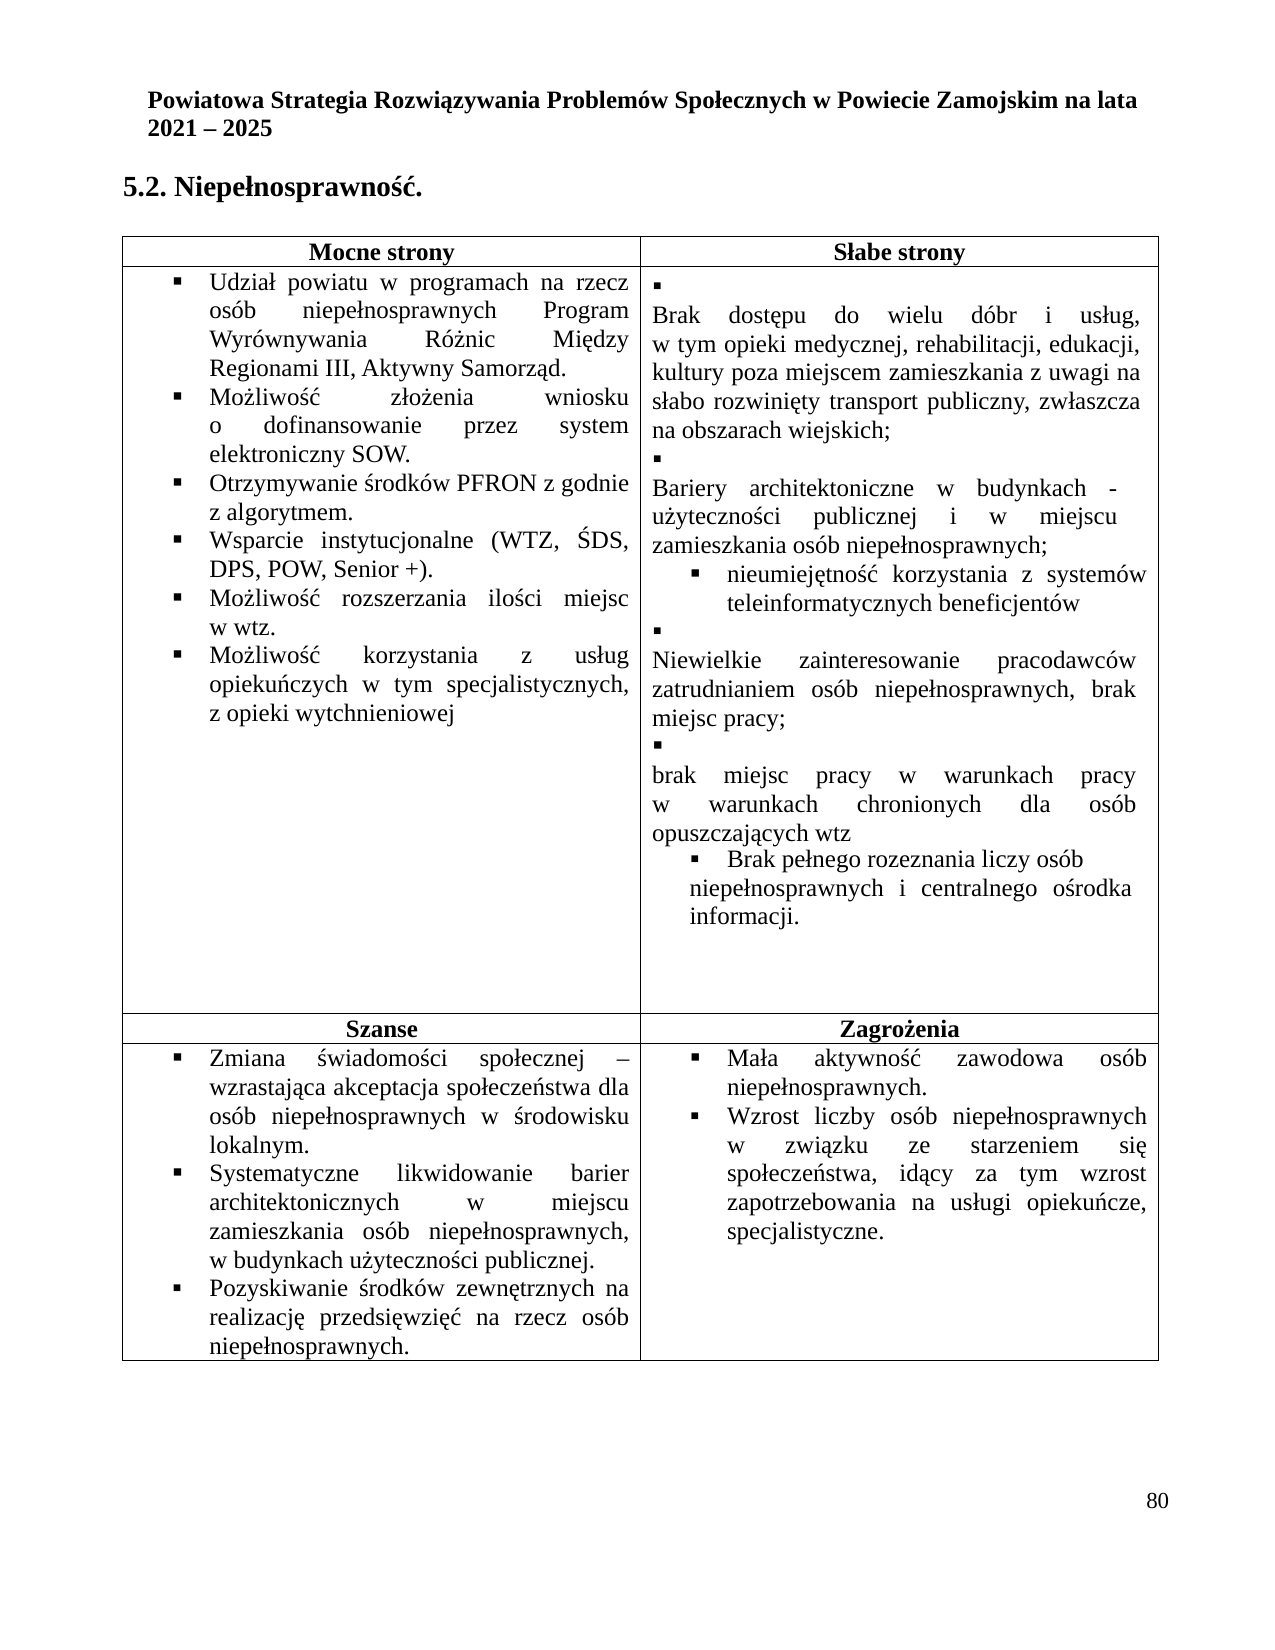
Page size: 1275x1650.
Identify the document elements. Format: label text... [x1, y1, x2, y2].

subtitle 5.2. Niepełnosprawność. [123, 169, 1169, 202]
table_header Słabe strony [641, 237, 1158, 266]
table_cell Szanse [123, 1014, 640, 1042]
table_cell Brak dostępu do wielu dóbr i usług, w tym opieki medycznej, rehabilitacji, edukacji, kultury poza miejscem zamieszkania z uwagi na słabo rozwinięty transport publiczny, zwłaszcza na obszarach wiejskich; Bariery architektoniczne w budynkach - użyteczności publicznej i w miejscu zamieszkania osób niepełnosprawnych; nieumiejętność korzystania z systemów teleinformatycznych beneficjentów Niewielkie zainteresowanie pracodawców zatrudnianiem osób niepełnosprawnych, brak miejsc pracy; brak miejsc pracy w warunkach pracy w warunkach chronionych dla osób opuszczających wtz Brak pełnego rozeznania liczy osób niepełnosprawnych i centralnego ośrodka informacji. [641, 267, 1158, 1013]
table_cell Zmiana świadomości społecznej – wzrastająca akceptacja społeczeństwa dla osób niepełnosprawnych w środowisku lokalnym. Systematyczne likwidowanie barier architektonicznych w miejscu zamieszkania osób niepełnosprawnych, w budynkach użyteczności publicznej. Pozyskiwanie środków zewnętrznych na realizację przedsięwzięć na rzecz osób niepełnosprawnych. [123, 1044, 640, 1360]
table_cell Mała aktywność zawodowa osób niepełnosprawnych. Wzrost liczby osób niepełnosprawnych w związku ze starzeniem się społeczeństwa, idący za tym wzrost zapotrzebowania na usługi opiekuńcze, specjalistyczne. [641, 1044, 1158, 1360]
table_cell Zagrożenia [641, 1014, 1158, 1042]
table_cell Udział powiatu w programach na rzecz osób niepełnosprawnych Program Wyrównywania Różnic Między Regionami III, Aktywny Samorząd. Możliwość złożenia wniosku o dofinansowanie przez system elektroniczny SOW. Otrzymywanie środków PFRON z godnie z algorytmem. Wsparcie instytucjonalne (WTZ, ŚDS, DPS, POW, Senior +). Możliwość rozszerzania ilości miejsc w wtz. Możliwość korzystania z usług opiekuńczych w tym specjalistycznych, z opieki wytchnieniowej [123, 267, 640, 1013]
table_header Mocne strony [123, 237, 640, 266]
